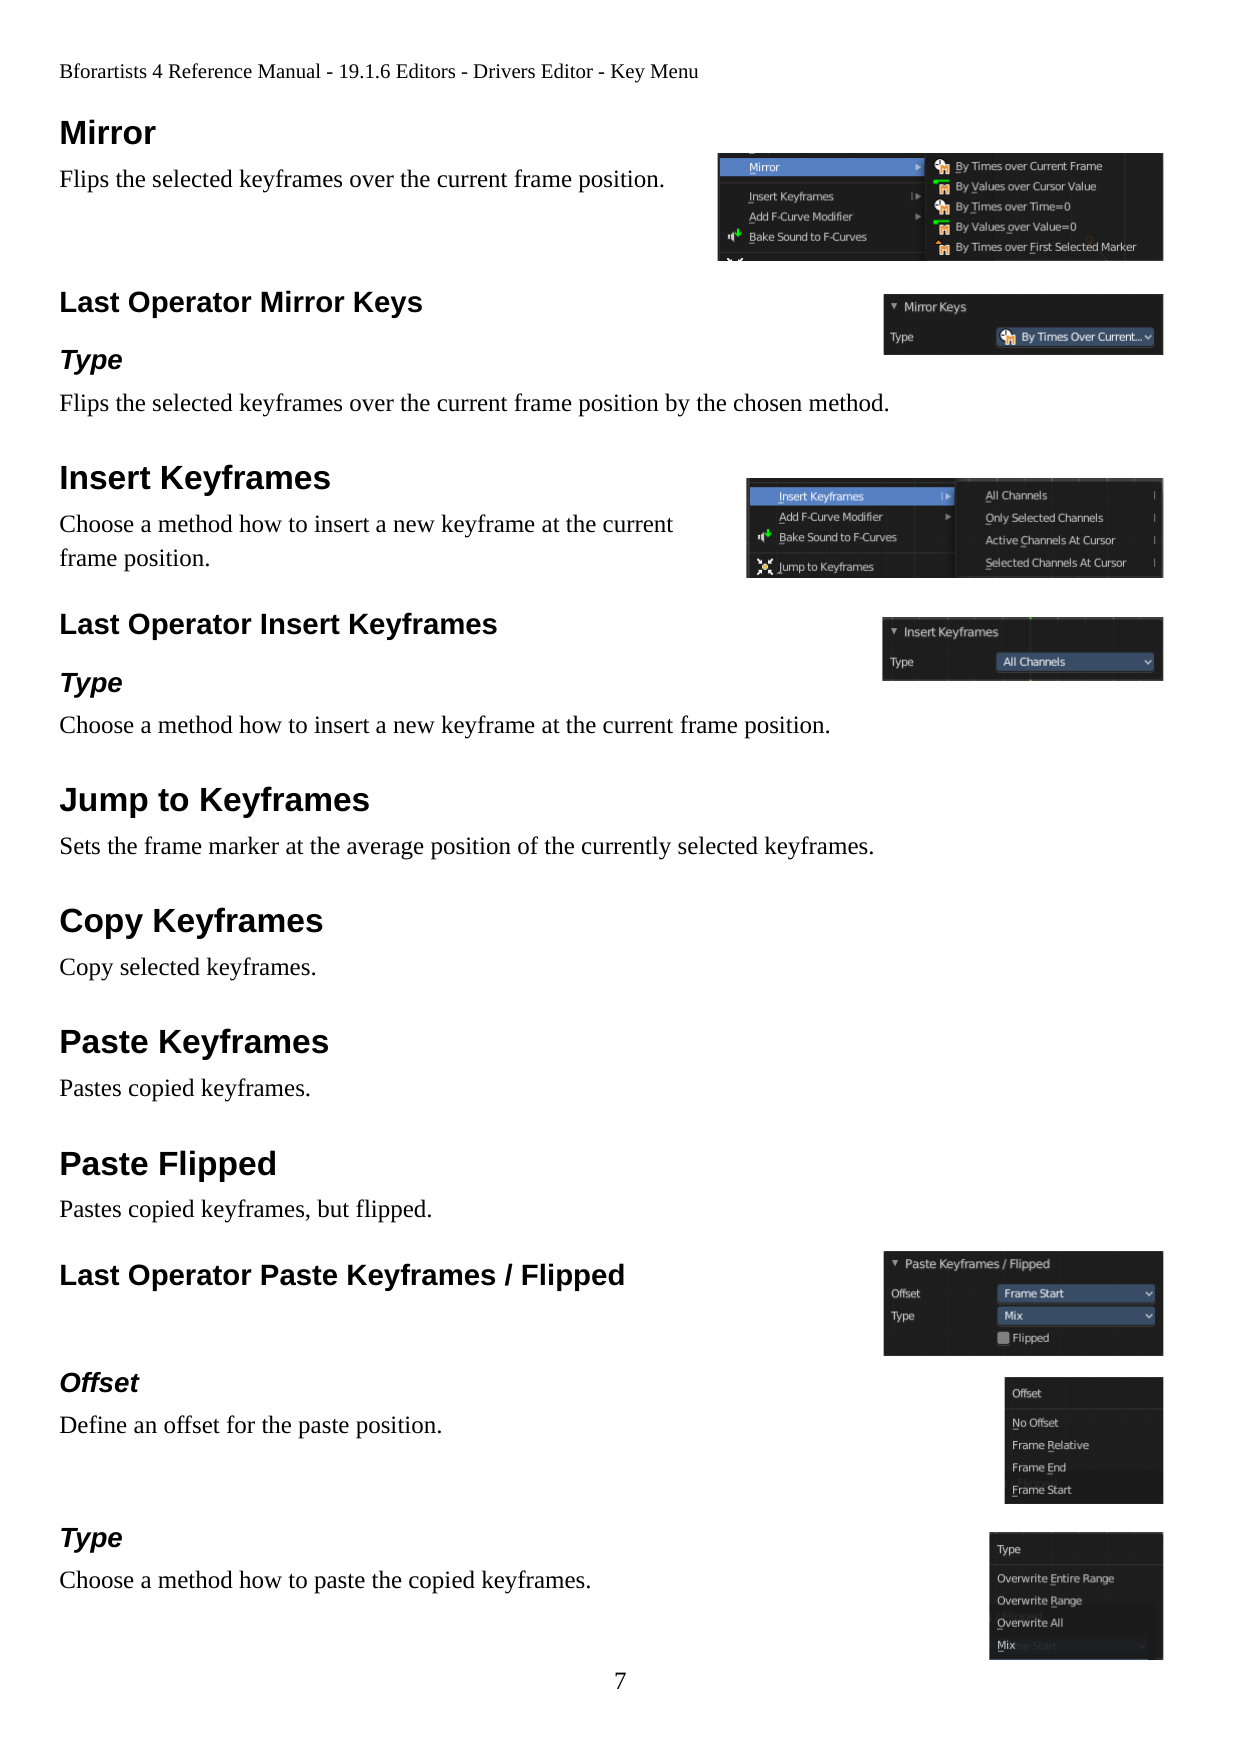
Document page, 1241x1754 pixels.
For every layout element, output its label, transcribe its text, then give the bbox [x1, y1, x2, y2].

subtitle Copy Keyframes [59, 901, 1181, 940]
subtitle Offset [59, 1366, 1181, 1398]
subtitle Last Operator Insert Keyframes [59, 607, 1181, 641]
text Sets the frame marker at the average position of the currently selected keyframes. [59, 831, 1181, 860]
picture [1004, 1377, 1164, 1504]
subtitle Type [59, 1521, 1181, 1553]
subtitle Paste Keyframes [59, 1022, 1181, 1061]
picture [989, 1532, 1164, 1660]
text Flips the selected keyframes over the current frame position. [59, 164, 717, 192]
subtitle Mirror [59, 113, 1181, 151]
picture [717, 153, 1164, 261]
text Choose a method how to paste the copied keyframes. [59, 1565, 989, 1594]
picture [746, 478, 1164, 578]
picture [883, 1251, 1164, 1356]
text Pastes copied keyframes. [59, 1073, 1181, 1102]
text Define an offset for the paste position. [59, 1410, 1004, 1439]
text Copy selected keyframes. [59, 952, 1181, 981]
subtitle Type [59, 666, 1181, 698]
subtitle Last Operator Mirror Keys [59, 285, 1181, 319]
subtitle Jump to Keyframes [59, 780, 1181, 819]
text Choose a method how to insert a new keyframe at the current frame position. [59, 710, 1181, 739]
text Choose a method how to insert a new keyframe at the current frame position. [59, 509, 746, 572]
subtitle Last Operator Paste Keyframes / Flipped [59, 1258, 883, 1292]
subtitle Insert Keyframes [59, 458, 1181, 497]
text Pastes copied keyframes, but flipped. [59, 1194, 1181, 1223]
subtitle Type [59, 344, 1181, 376]
subtitle Paste Flipped [59, 1143, 1181, 1182]
picture [883, 294, 1164, 355]
text Flips the selected keyframes over the current frame position by the chosen method. [59, 388, 1181, 417]
picture [882, 617, 1164, 681]
